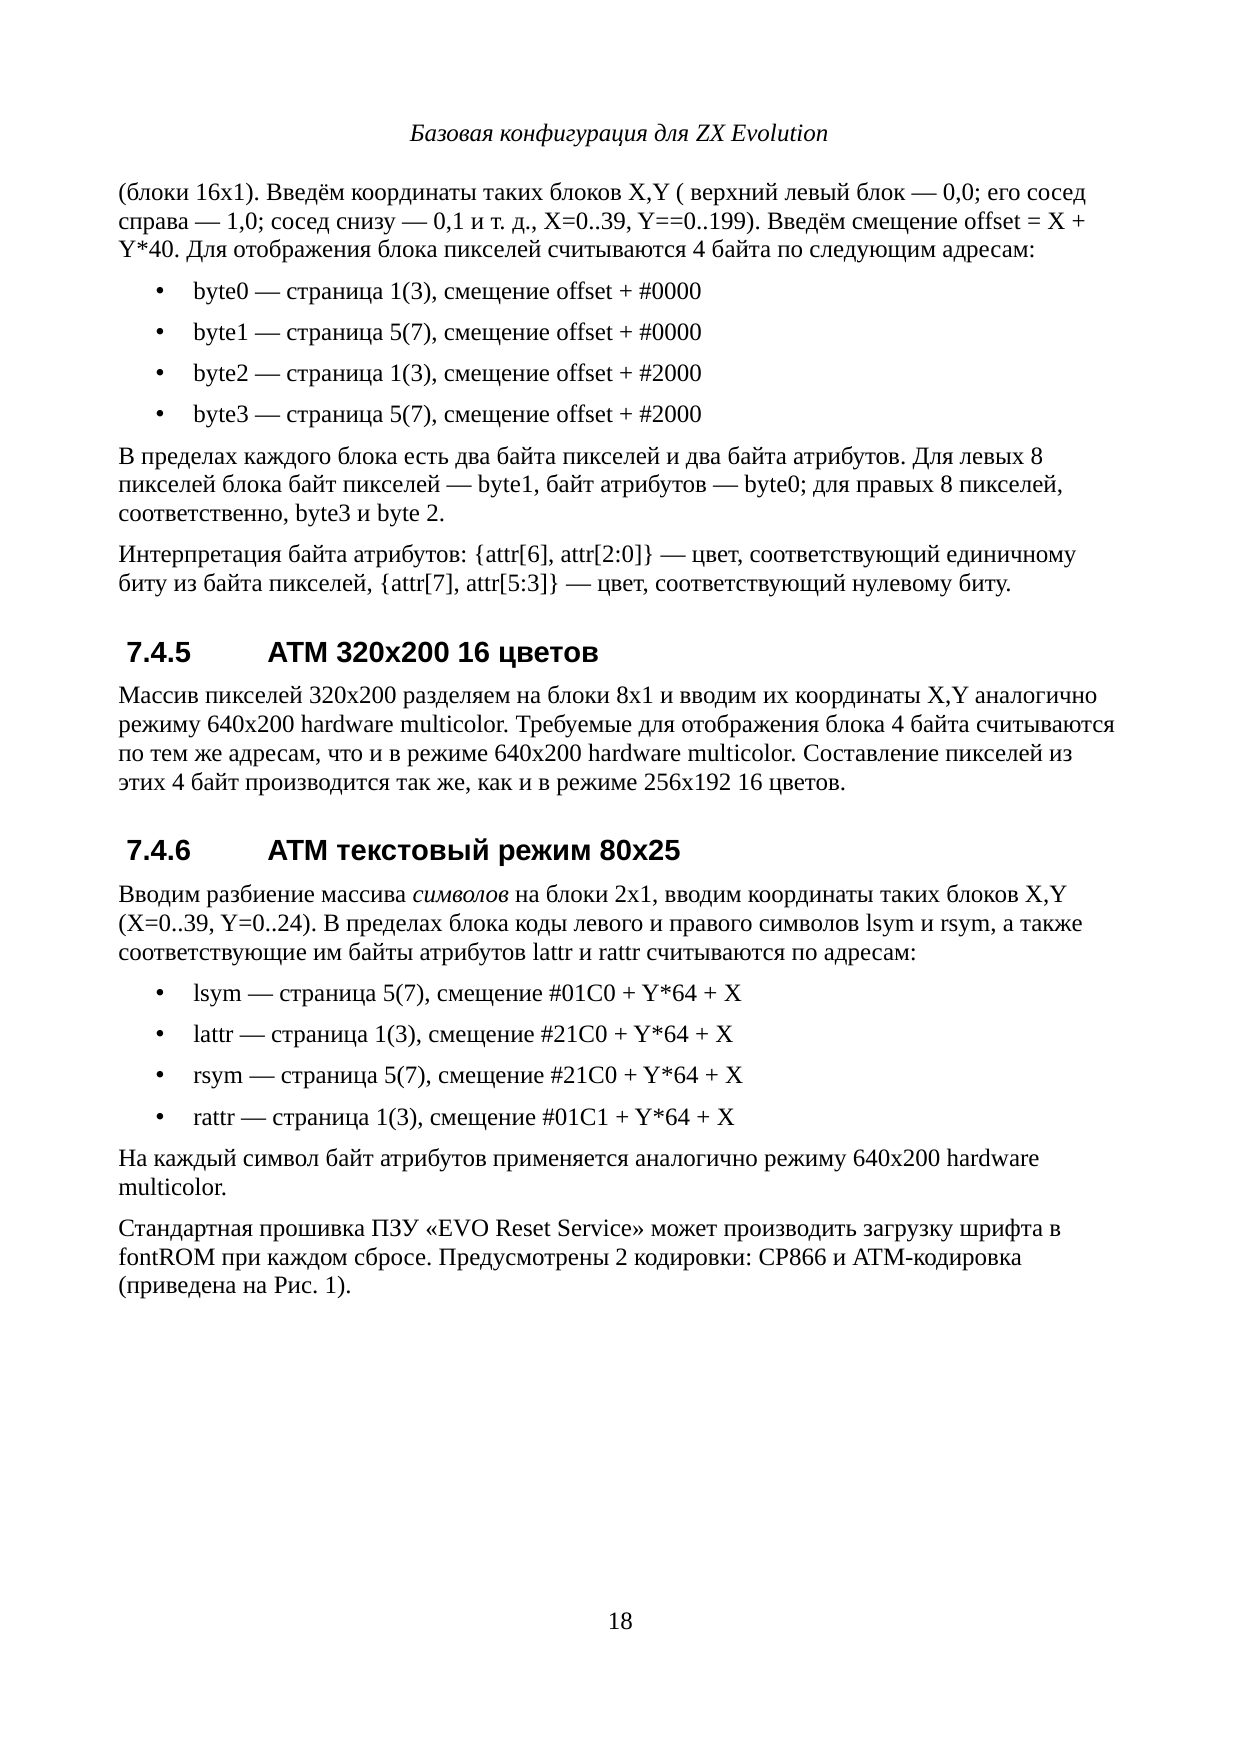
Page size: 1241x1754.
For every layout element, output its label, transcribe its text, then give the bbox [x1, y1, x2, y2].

text Стандартная прошивка ПЗУ «EVO Reset Service» может производить загрузку шрифта в fontROM при каждом сбросе. Предусмотрены 2 кодировки: CP866 и ATM-кодировка (приведена на Рис. 1). [118, 1213, 1122, 1299]
text Вводим разбиение массива символов на блоки 2х1, вводим координаты таких блоков X,Y (X=0..39, Y=0..24). В пределах блока коды левого и правого символов lsym и rsym, а также соответствующие им байты атрибутов lattr и rattr считываются по адресам: [118, 879, 1122, 965]
list byte0 — страница 1(3), смещение offset + #0000 [156, 276, 1122, 304]
subtitle ATM текстовый режим 80x25 [118, 833, 1122, 867]
subtitle ATM 320x200 16 цветов [118, 634, 1122, 668]
list lattr — страница 1(3), смещение #21C0 + Y*64 + X [156, 1019, 1122, 1048]
text (блоки 16x1). Введём координаты таких блоков X,Y ( верхний левый блок — 0,0; его сосед справа — 1,0; сосед снизу — 0,1 и т. д., X=0..39, Y==0..199). Введём смещение offset = X + Y*40. Для отображения блока пикселей считываются 4 байта по следующим адресам: [118, 177, 1122, 263]
list rsym — страница 5(7), смещение #21C0 + Y*64 + X [156, 1060, 1122, 1089]
text В пределах каждого блока есть два байта пикселей и два байта атрибутов. Для левых 8 пикселей блока байт пикселей — byte1, байт атрибутов — byte0; для правых 8 пикселей, соответственно, byte3 и byte 2. [118, 441, 1122, 527]
list byte1 — страница 5(7), смещение offset + #0000 [156, 317, 1122, 346]
text Массив пикселей 320x200 разделяем на блоки 8x1 и вводим их координаты X,Y аналогично режиму 640x200 hardware multicolor. Требуемые для отображения блока 4 байта считываются по тем же адресам, что и в режиме 640x200 hardware multicolor. Составление пикселей из этих 4 байт производится так же, как и в режиме 256x192 16 цветов. [118, 681, 1122, 796]
list rattr — страница 1(3), смещение #01C1 + Y*64 + X [156, 1102, 1122, 1130]
list byte3 — страница 5(7), смещение offset + #2000 [156, 399, 1122, 428]
list byte2 — страница 1(3), смещение offset + #2000 [156, 358, 1122, 387]
text На каждый символ байт атрибутов применяется аналогично режиму 640x200 hardware multicolor. [118, 1143, 1122, 1200]
list lsym — страница 5(7), смещение #01C0 + Y*64 + X [156, 978, 1122, 1007]
text Интерпретация байта атрибутов: {attr[6], attr[2:0]} — цвет, соответствующий единичному биту из байта пикселей, {attr[7], attr[5:3]} — цвет, соответствующий нулевому биту. [118, 539, 1122, 597]
